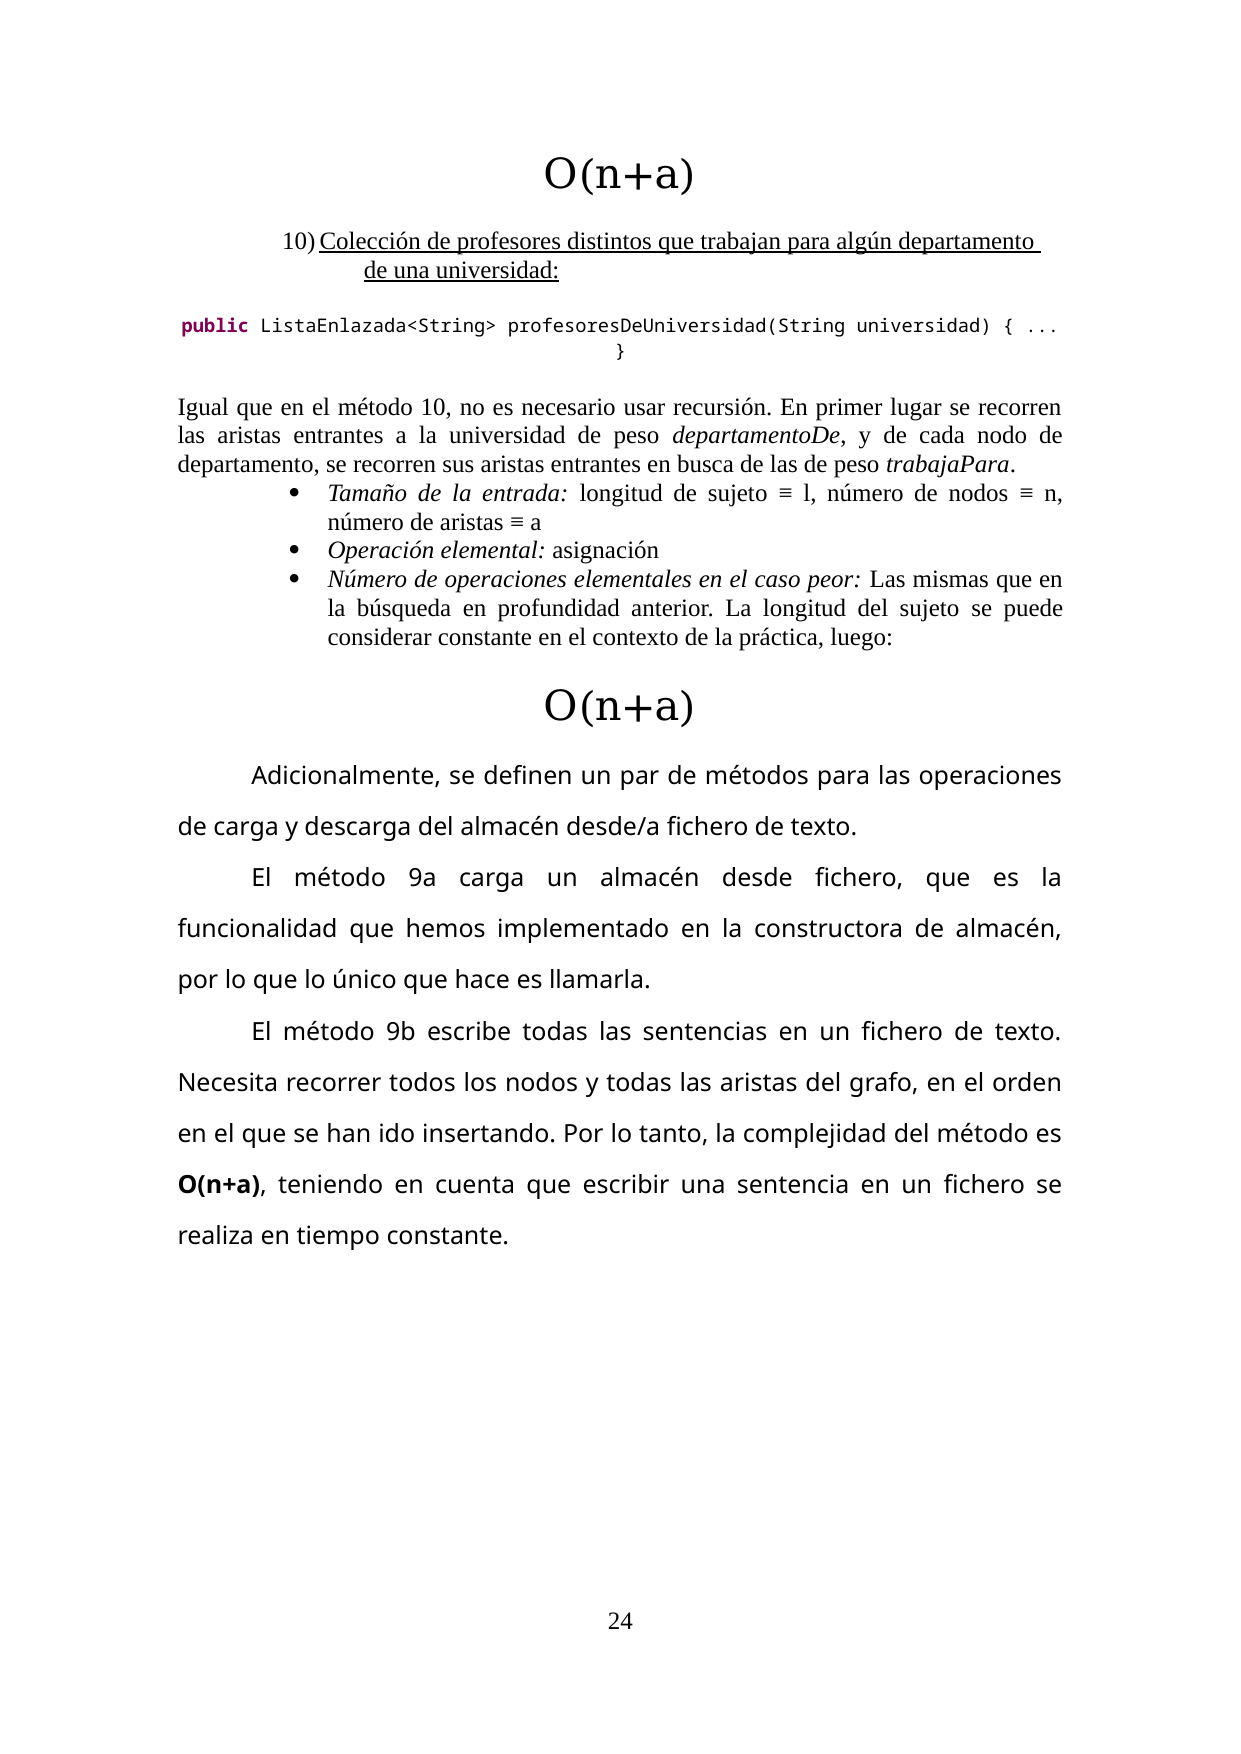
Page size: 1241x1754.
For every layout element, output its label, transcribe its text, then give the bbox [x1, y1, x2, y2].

text O(n+a) [177, 679, 1063, 729]
list Número de operaciones elementales en el caso peor: Las mismas que en la búsqueda en profundidad anterior. La longitud del sujeto se puede considerar constante en el contexto de la práctica, luego: [290, 564, 1063, 651]
text Adicionalmente, se definen un par de métodos para las operaciones de carga y descarga del almacén desde/a fichero de texto. [177, 758, 1063, 843]
list Colección de profesores distintos que trabajan para algún departamento de una universidad: [282, 226, 1063, 284]
text public ListaEnlazada<String> profesoresDeUniversidad(String universidad) { ... } [177, 312, 1063, 363]
list Tamaño de la entrada: longitud de sujeto ≡ l, número de nodos ≡ n, número de aristas ≡ a [290, 478, 1063, 536]
text O(n+a) [177, 148, 1063, 198]
text El método 9b escribe todas las sentencias en un fichero de texto. Necesita recorrer todos los nodos y todas las aristas del grafo, en el orden en el que se han ido insertando. Por lo tanto, la complejidad del método es O(n+a), teniendo en cuenta que escribir una sentencia en un fichero se realiza en tiempo constante. [177, 1013, 1063, 1251]
text Igual que en el método 10, no es necesario usar recursión. En primer lugar se recorren las aristas entrantes a la universidad de peso departamentoDe, y de cada nodo de departamento, se recorren sus aristas entrantes en busca de las de peso trabajaPara. [177, 392, 1063, 478]
list Operación elemental: asignación [290, 536, 1063, 564]
text El método 9a carga un almacén desde fichero, que es la funcionalidad que hemos implementado en la constructora de almacén, por lo que lo único que hace es llamarla. [177, 860, 1063, 996]
